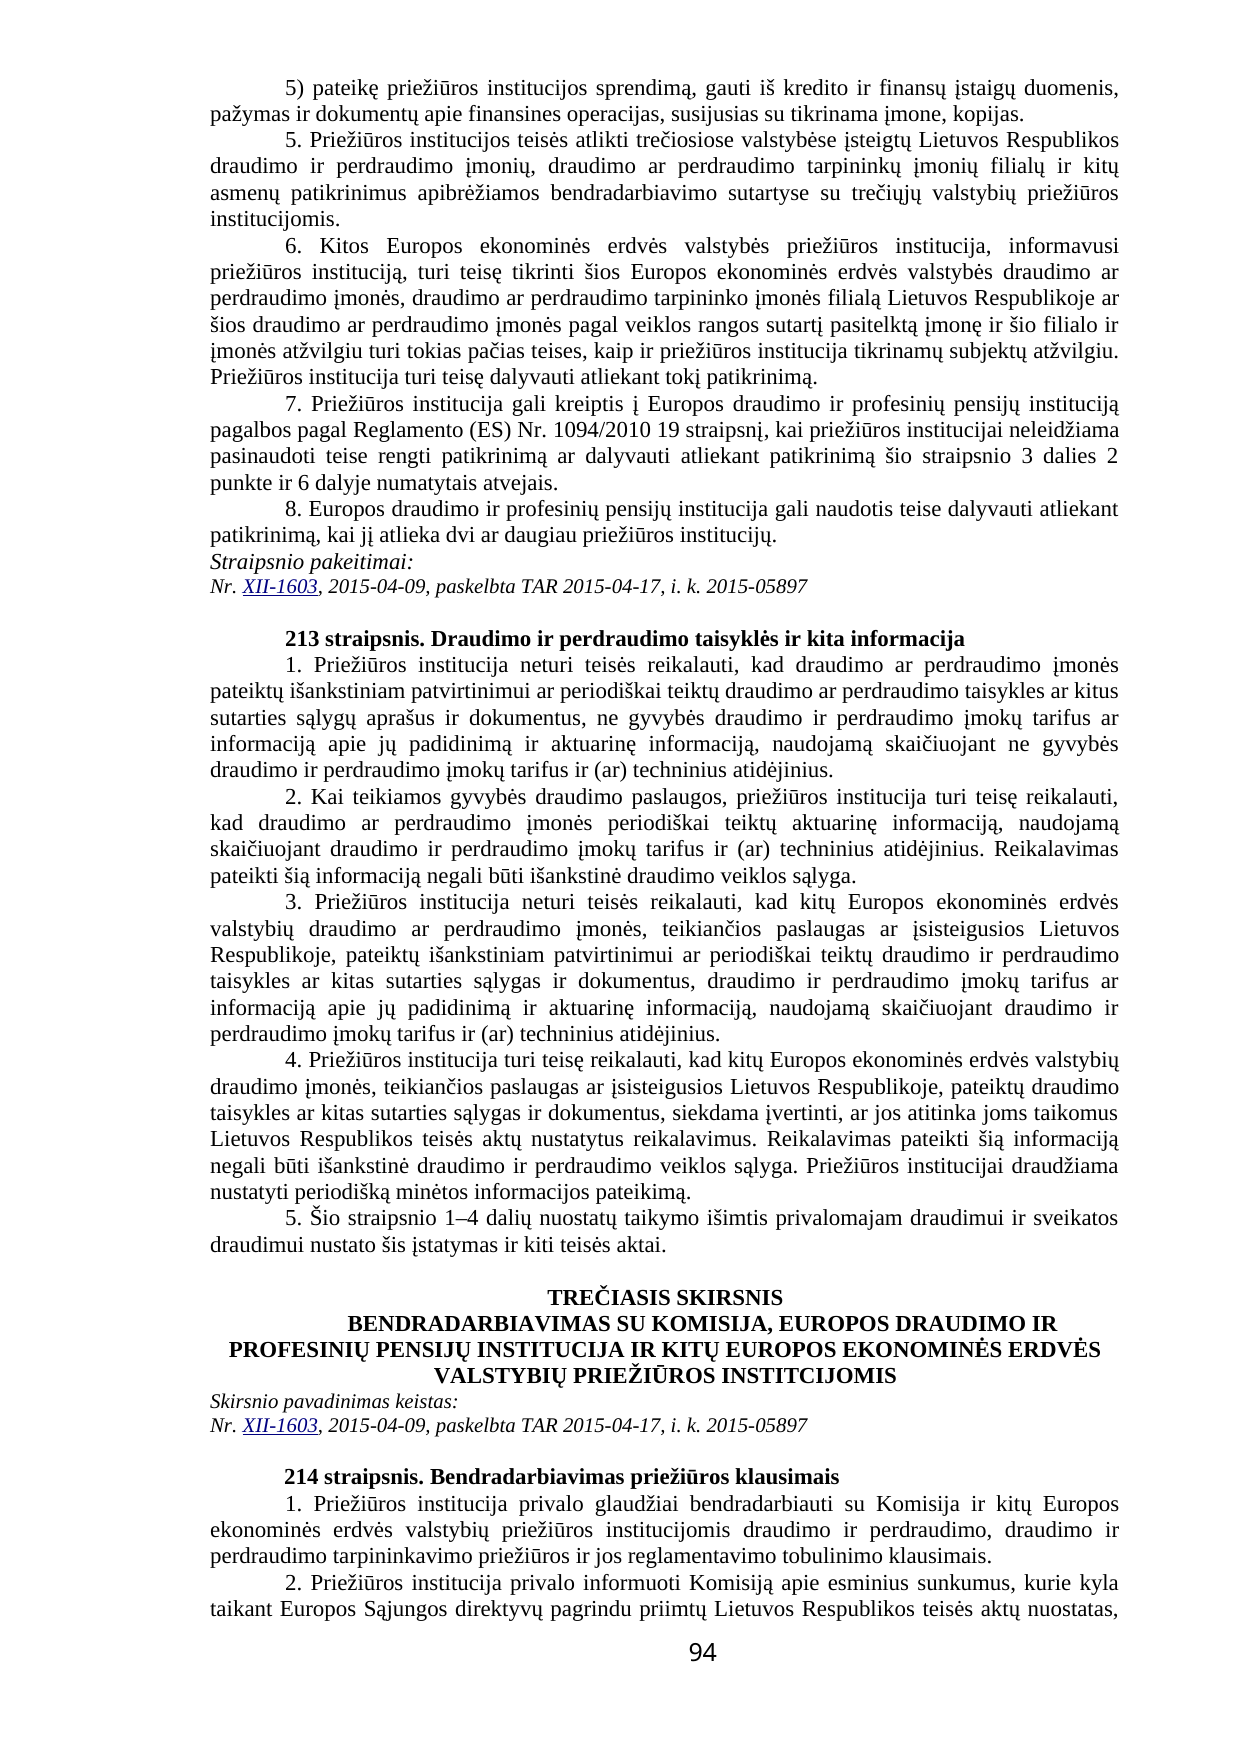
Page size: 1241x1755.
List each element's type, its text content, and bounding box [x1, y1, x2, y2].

text 7. Priežiūros institucija gali kreiptis į Europos draudimo ir profesinių pensijų instituciją pagalbos pagal Reglamento (ES) Nr. 1094/2010 19 straipsnį, kai priežiūros institucijai neleidžiama pasinaudoti teise rengti patikrinimą ar dalyvauti atliekant patikrinimą šio straipsnio 3 dalies 2 punkte ir 6 dalyje numatytais atvejais. [210, 390, 1120, 495]
text 2. Priežiūros institucija privalo informuoti Komisiją apie esminius sunkumus, kurie kyla taikant Europos Sąjungos direktyvų pagrindu priimtų Lietuvos Respublikos teisės aktų nuostatas, [210, 1569, 1120, 1622]
text 214 straipsnis. Bendradarbiavimas priežiūros klausimais [284, 1463, 1120, 1490]
text Straipsnio pakeitimai: [210, 548, 1120, 574]
text 4. Priežiūros institucija turi teisę reikalauti, kad kitų Europos ekonominės erdvės valstybių draudimo įmonės, teikiančios paslaugas ar įsisteigusios Lietuvos Respublikoje, pateiktų draudimo taisykles ar kitas sutarties sąlygas ir dokumentus, siekdama įvertinti, ar jos atitinka joms taikomus Lietuvos Respublikos teisės aktų nustatytus reikalavimus. Reikalavimas pateikti šią informaciją negali būti išankstinė draudimo ir perdraudimo veiklos sąlyga. Priežiūros institucijai draudžiama nustatyti periodišką minėtos informacijos pateikimą. [210, 1046, 1120, 1204]
text 1. Priežiūros institucija neturi teisės reikalauti, kad draudimo ar perdraudimo įmonės pateiktų išankstiniam patvirtinimui ar periodiškai teiktų draudimo ar perdraudimo taisykles ar kitus sutarties sąlygų aprašus ir dokumentus, ne gyvybės draudimo ir perdraudimo įmokų tarifus ar informaciją apie jų padidinimą ir aktuarinę informaciją, naudojamą skaičiuojant ne gyvybės draudimo ir perdraudimo įmokų tarifus ir (ar) techninius atidėjinius. [210, 651, 1120, 783]
text Nr. XII-1603, 2015-04-09, paskelbta TAR 2015-04-17, i. k. 2015-05897 [210, 1413, 1120, 1437]
text 213 straipsnis. Draudimo ir perdraudimo taisyklės ir kita informacija [210, 625, 1120, 651]
text TREČIASIS SKIRSNIS [210, 1283, 1120, 1310]
text 5. Šio straipsnio 1–4 dalių nuostatų taikymo išimtis privalomajam draudimui ir sveikatos draudimui nustato šis įstatymas ir kiti teisės aktai. [210, 1204, 1120, 1257]
subtitle Skirsnio pavadinimas keistas: [210, 1389, 1120, 1413]
text 5) pateikę priežiūros institucijos sprendimą, gauti iš kredito ir finansų įstaigų duomenis, pažymas ir dokumentų apie finansines operacijas, susijusias su tikrinama įmone, kopijas. [210, 73, 1120, 126]
text 3. Priežiūros institucija neturi teisės reikalauti, kad kitų Europos ekonominės erdvės valstybių draudimo ar perdraudimo įmonės, teikiančios paslaugas ar įsisteigusios Lietuvos Respublikoje, pateiktų išankstiniam patvirtinimui ar periodiškai teiktų draudimo ir perdraudimo taisykles ar kitas sutarties sąlygas ir dokumentus, draudimo ir perdraudimo įmokų tarifus ar informaciją apie jų padidinimą ir aktuarinę informaciją, naudojamą skaičiuojant draudimo ir perdraudimo įmokų tarifus ir (ar) techninius atidėjinius. [210, 888, 1120, 1046]
text 2. Kai teikiamos gyvybės draudimo paslaugos, priežiūros institucija turi teisę reikalauti, kad draudimo ar perdraudimo įmonės periodiškai teiktų aktuarinę informaciją, naudojamą skaičiuojant draudimo ir perdraudimo įmokų tarifus ir (ar) techninius atidėjinius. Reikalavimas pateikti šią informaciją negali būti išankstinė draudimo veiklos sąlyga. [210, 783, 1120, 888]
text 8. Europos draudimo ir profesinių pensijų institucija gali naudotis teise dalyvauti atliekant patikrinimą, kai jį atlieka dvi ar daugiau priežiūros institucijų. [210, 495, 1120, 548]
text Nr. XII-1603, 2015-04-09, paskelbta TAR 2015-04-17, i. k. 2015-05897 [210, 574, 1120, 598]
text 5. Priežiūros institucijos teisės atlikti trečiosiose valstybėse įsteigtų Lietuvos Respublikos draudimo ir perdraudimo įmonių, draudimo ar perdraudimo tarpininkų įmonių filialų ir kitų asmenų patikrinimus apibrėžiamos bendradarbiavimo sutartyse su trečiųjų valstybių priežiūros institucijomis. [210, 126, 1120, 232]
text BENDRADARBIAVIMAS SU KOMISIJA, EUROPOS DRAUDIMO IR PROFESINIŲ PENSIJŲ INSTITUCIJA IR KITŲ EUROPOS EKONOMINĖS ERDVĖS VALSTYBIŲ PRIEŽIŪROS INSTITCIJOMIS [210, 1310, 1120, 1389]
text 6. Kitos Europos ekonominės erdvės valstybės priežiūros institucija, informavusi priežiūros instituciją, turi teisę tikrinti šios Europos ekonominės erdvės valstybės draudimo ar perdraudimo įmonės, draudimo ar perdraudimo tarpininko įmonės filialą Lietuvos Respublikoje ar šios draudimo ar perdraudimo įmonės pagal veiklos rangos sutartį pasitelktą įmonę ir šio filialo ir įmonės atžvilgiu turi tokias pačias teises, kaip ir priežiūros institucija tikrinamų subjektų atžvilgiu. Priežiūros institucija turi teisę dalyvauti atliekant tokį patikrinimą. [210, 232, 1120, 390]
text 1. Priežiūros institucija privalo glaudžiai bendradarbiauti su Komisija ir kitų Europos ekonominės erdvės valstybių priežiūros institucijomis draudimo ir perdraudimo, draudimo ir perdraudimo tarpininkavimo priežiūros ir jos reglamentavimo tobulinimo klausimais. [210, 1490, 1120, 1569]
